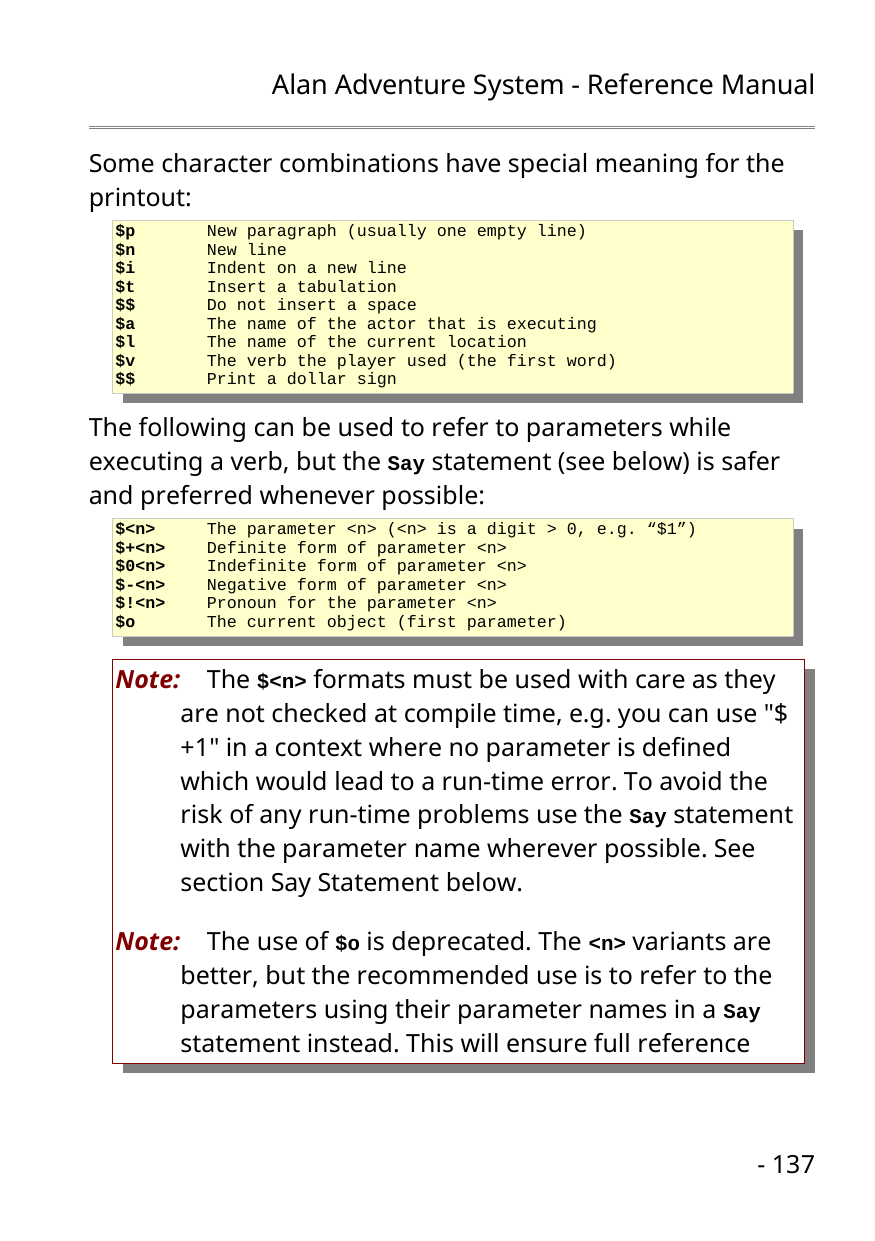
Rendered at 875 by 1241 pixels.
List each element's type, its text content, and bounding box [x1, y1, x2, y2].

text $v The verb the player used (the first word) [113, 350, 793, 368]
text $i Indent on a new line [113, 257, 793, 276]
text $n New line [113, 238, 793, 257]
text The following can be used to refer to parameters while executing a verb, but the Say statement (see below) is safer and preferred whenever possible: [88, 410, 815, 512]
text $a The name of the actor that is executing [113, 313, 793, 331]
text $p New paragraph (usually one empty line) [113, 221, 793, 238]
list The $<n> formats must be used with care as they are not checked at compile time, e.g. you can use "$+1" in a context where no parameter is defined which would lead to a run-time error. To avoid the risk of any run-time problems use the Say statement with the parameter name wherever possible. See section Say Statement below. [113, 660, 804, 899]
text $$ Print a dollar sign [113, 368, 793, 393]
list The use of $o is deprecated. The <n> variants are better, but the recommended use is to refer to the parameters using their parameter names in a Say statement instead. This will ensure full reference [113, 921, 804, 1063]
text $$ Do not insert a space [113, 294, 793, 313]
text $+<n> Definite form of parameter <n> [113, 537, 793, 555]
text $o The current object (first parameter) [113, 611, 793, 636]
text $l The name of the current location [113, 331, 793, 350]
text $!<n> Pronoun for the parameter <n> [113, 592, 793, 611]
text $t Insert a tabulation [113, 276, 793, 294]
text $<n> The parameter <n> (<n> is a digit > 0, e.g. “$1”) [113, 519, 793, 537]
text $0<n> Indefinite form of parameter <n> [113, 555, 793, 574]
text $-<n> Negative form of parameter <n> [113, 574, 793, 592]
text Some character combinations have special meaning for the printout: [88, 146, 815, 213]
